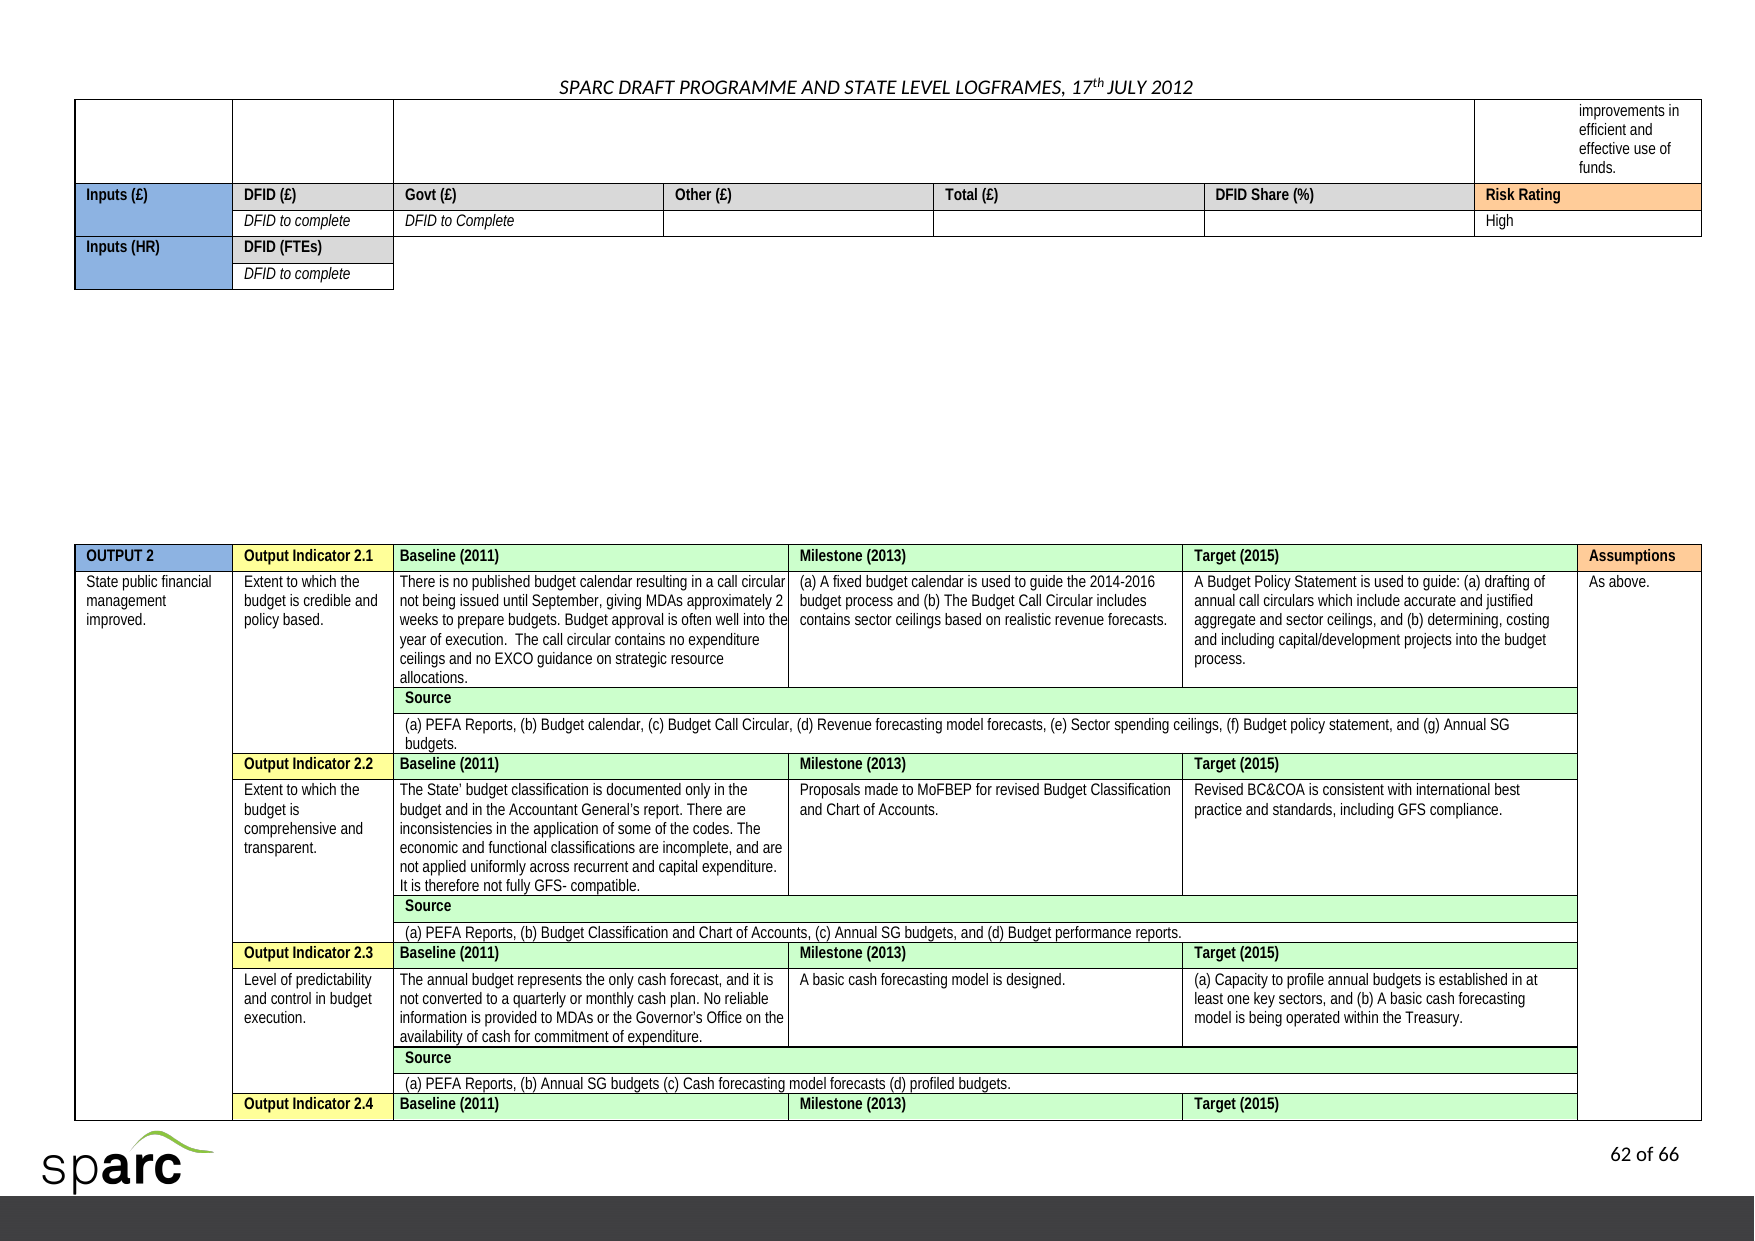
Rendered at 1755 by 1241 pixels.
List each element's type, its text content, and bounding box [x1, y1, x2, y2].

table_cell [394, 100, 1474, 183]
table_cell [1235, 237, 1474, 263]
table_cell [1474, 237, 1702, 263]
table_cell [394, 237, 791, 263]
table_cell Source [394, 896, 1577, 922]
table_cell Milestone (2013) [789, 754, 1182, 779]
table_cell (a) Capacity to profile annual budgets is established in at least one key sectors, and (b) A basic cash forecasting model is being operated within the Treasury. [1183, 969, 1577, 1046]
table_cell [1474, 263, 1702, 289]
table_cell DFID to complete [233, 211, 393, 236]
table_header Milestone (2013) [789, 545, 1182, 571]
table_cell [1012, 237, 1235, 263]
table_cell [394, 263, 791, 289]
table_cell Output Indicator 2.4 [233, 1094, 393, 1119]
table_cell Source [394, 1048, 1577, 1073]
table_cell Govt (£) [394, 184, 663, 210]
table_cell Extent to which the budget is credible and policy based. [233, 572, 393, 753]
table_cell Proposals made to MoFBEP for revised Budget Classification and Chart of Accounts. [789, 780, 1182, 895]
table_cell Baseline (2011) [394, 943, 788, 968]
table_cell Output Indicator 2.2 [233, 754, 393, 779]
table_header Assumptions [1578, 545, 1701, 571]
table_cell Other (£) [664, 184, 933, 210]
table_cell [1012, 263, 1235, 289]
table_cell [233, 100, 393, 183]
table_cell Baseline (2011) [394, 1094, 788, 1119]
table_cell Revised BC&COA is consistent with international best practice and standards, including GFS compliance. [1183, 780, 1577, 895]
table_cell (a) A fixed budget calendar is used to guide the 2014-2016 budget process and (b) The Budget Call Circular includes contains sector ceilings based on realistic revenue forecasts. [789, 572, 1182, 687]
table_cell (a) PEFA Reports, (b) Annual SG budgets (c) Cash forecasting model forecasts (d) profiled budgets. [394, 1074, 1577, 1093]
table_cell Target (2015) [1183, 1094, 1577, 1119]
table_cell DFID to Complete [394, 211, 663, 236]
table_cell DFID Share (%) [1205, 184, 1474, 210]
table_cell Milestone (2013) [789, 943, 1182, 968]
table_cell The annual budget represents the only cash forecast, and it is not converted to a quarterly or monthly cash plan. No reliable information is provided to MDAs or the Governor’s Office on the availability of cash for commitment of expenditure. [394, 969, 788, 1046]
table_cell [1235, 263, 1474, 289]
table_cell A basic cash forecasting model is designed. [789, 969, 1182, 1046]
table_cell [664, 211, 933, 236]
table_cell Risk Rating [1475, 184, 1701, 210]
table_cell Target (2015) [1183, 754, 1577, 779]
table_cell Extent to which the budget is comprehensive and transparent. [233, 780, 393, 942]
table_cell (a) PEFA Reports, (b) Budget calendar, (c) Budget Call Circular, (d) Revenue forecasting model forecasts, (e) Sector spending ceilings, (f) Budget policy statement, and (g) Annual SG budgets. [394, 714, 1577, 753]
table_cell Output Indicator 2.3 [233, 943, 393, 968]
table_cell Level of predictability and control in budget execution. [233, 969, 393, 1093]
table_cell DFID (£) [233, 184, 393, 210]
table_header Baseline (2011) [394, 545, 788, 571]
table_cell There is no published budget calendar resulting in a call circular not being issued until September, giving MDAs approximately 2 weeks to prepare budgets. Budget approval is often well into the year of execution. The call circular contains no expenditure ceilings and no EXCO guidance on strategic resource allocations. [394, 572, 788, 687]
table_cell Source [394, 688, 1577, 713]
table_cell Target (2015) [1183, 943, 1577, 968]
table_cell As above. [1578, 572, 1701, 1119]
table_cell A Budget Policy Statement is used to guide: (a) drafting of annual call circulars which include accurate and justified aggregate and sector ceilings, and (b) determining, costing and including capital/development projects into the budget process. [1183, 572, 1577, 687]
table_cell (a) PEFA Reports, (b) Budget Classification and Chart of Accounts, (c) Annual SG budgets, and (d) Budget performance reports. [394, 923, 1577, 942]
table_header Output Indicator 2.1 [233, 545, 393, 571]
table_cell Inputs (HR) [76, 237, 232, 289]
table_cell improvements in efficient and effective use of funds. [1475, 100, 1701, 183]
table_cell [1205, 211, 1474, 236]
table_cell State public financial management improved. [76, 572, 232, 1119]
table_cell [791, 263, 1012, 289]
table_cell High [1475, 211, 1701, 236]
table_cell Baseline (2011) [394, 754, 788, 779]
table_cell DFID (FTEs) [233, 237, 393, 263]
table_cell [76, 100, 232, 183]
table_cell The State’ budget classification is documented only in the budget and in the Accountant General’s report. There are inconsistencies in the application of some of the codes. The economic and functional classifications are incomplete, and are not applied uniformly across recurrent and capital expenditure. It is therefore not fully GFS- compatible. [394, 780, 788, 895]
table_header OUTPUT 2 [76, 545, 232, 571]
table_cell Inputs (£) [76, 184, 232, 236]
table_cell [791, 237, 1012, 263]
table_cell Milestone (2013) [789, 1094, 1182, 1119]
table_cell Total (£) [934, 184, 1204, 210]
table_cell [934, 211, 1204, 236]
table_header Target (2015) [1183, 545, 1577, 571]
table_cell DFID to complete [233, 264, 393, 289]
